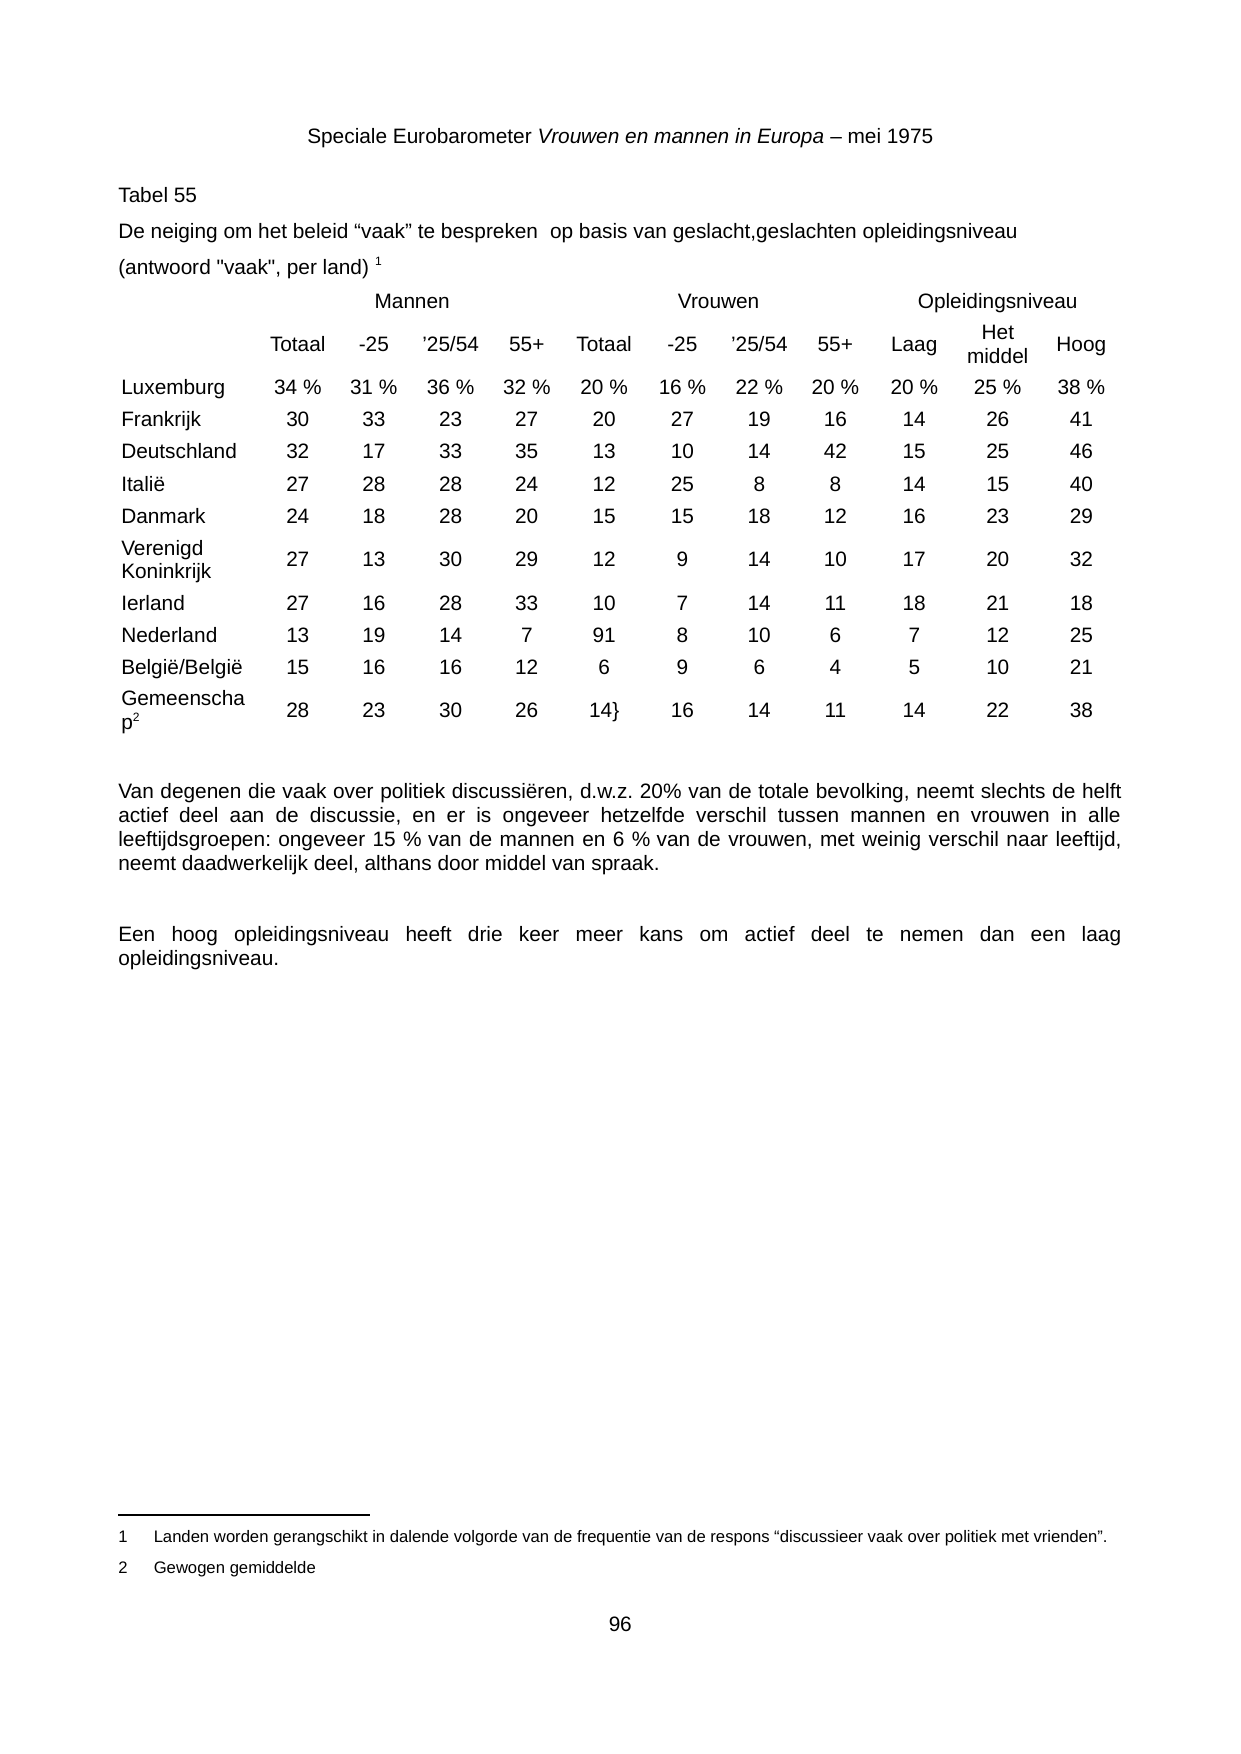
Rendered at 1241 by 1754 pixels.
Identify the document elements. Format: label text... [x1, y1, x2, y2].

table_cell 34 % [260, 370, 335, 403]
table_cell 25 [955, 435, 1039, 468]
table_cell 30 [412, 533, 489, 586]
table_cell 20 [564, 403, 644, 435]
table_cell 18 [873, 586, 955, 618]
table_cell 9 [644, 651, 720, 683]
table_cell 27 [644, 403, 720, 435]
table_cell 14 [720, 586, 798, 618]
table_cell 20 % [798, 370, 873, 403]
table_cell 13 [260, 619, 335, 651]
table_cell 14 [873, 683, 955, 737]
table_cell 16 [335, 586, 412, 618]
table_cell 16 [412, 651, 489, 683]
table_cell 29 [1040, 500, 1123, 532]
table_cell 30 [412, 683, 489, 737]
table_cell 14 [720, 683, 798, 737]
table_cell 10 [720, 619, 798, 651]
table_cell 18 [720, 500, 798, 532]
table_cell Nederland [118, 619, 260, 651]
table_cell 17 [335, 435, 412, 468]
table_cell 28 [412, 586, 489, 618]
table_cell 22 % [720, 370, 798, 403]
text Een hoog opleidingsniveau heeft drie keer meer kans om actief deel te nemen dan een laag opleidingsniveau. [118, 922, 1122, 969]
table_cell 12 [564, 468, 644, 500]
table_cell 18 [1040, 586, 1123, 618]
table_cell 10 [955, 651, 1039, 683]
table_cell 23 [335, 683, 412, 737]
table_cell 46 [1040, 435, 1123, 468]
table_cell 8 [720, 468, 798, 500]
table_cell 25 [1040, 619, 1123, 651]
table_cell Het middel [955, 317, 1039, 370]
table_cell 23 [412, 403, 489, 435]
table_cell 22 [955, 683, 1039, 737]
table_cell 15 [644, 500, 720, 532]
table_cell 27 [260, 468, 335, 500]
table_cell 20 % [564, 370, 644, 403]
table_cell 28 [260, 683, 335, 737]
table_cell 10 [644, 435, 720, 468]
table_cell Verenigd Koninkrijk [118, 533, 260, 586]
table_cell Frankrijk [118, 403, 260, 435]
text Landen worden gerangschikt in dalende volgorde van de frequentie van de respons “discussieer vaak over politiek met vrienden”. [118, 1527, 1122, 1546]
table_cell 28 [412, 468, 489, 500]
table_cell 38 % [1040, 370, 1123, 403]
table_cell -25 [644, 317, 720, 370]
table_cell 55+ [798, 317, 873, 370]
table_cell 38 [1040, 683, 1123, 737]
table_cell 8 [798, 468, 873, 500]
table_cell 8 [644, 619, 720, 651]
table_cell 12 [798, 500, 873, 532]
table_cell 16 [335, 651, 412, 683]
table_cell 9 [644, 533, 720, 586]
table_cell 15 [260, 651, 335, 683]
table_header [118, 284, 260, 317]
table_cell 17 [873, 533, 955, 586]
table_cell Totaal [564, 317, 644, 370]
table_cell Italië [118, 468, 260, 500]
table_cell 19 [720, 403, 798, 435]
table_cell 91 [564, 619, 644, 651]
table_header Vrouwen [564, 284, 873, 317]
table_cell 14 [873, 403, 955, 435]
table_cell 20 [955, 533, 1039, 586]
table_cell 7 [873, 619, 955, 651]
table_cell 14 [873, 468, 955, 500]
table_cell 24 [489, 468, 564, 500]
table_cell 21 [1040, 651, 1123, 683]
table_cell 35 [489, 435, 564, 468]
table_cell 28 [335, 468, 412, 500]
table_cell 55+ [489, 317, 564, 370]
table_cell 33 [335, 403, 412, 435]
table_cell Danmark [118, 500, 260, 532]
table_cell 40 [1040, 468, 1123, 500]
table_header Mannen [260, 284, 564, 317]
table_cell 24 [260, 500, 335, 532]
text Tabel 55 [118, 183, 1122, 207]
table_cell 13 [564, 435, 644, 468]
table_cell 18 [335, 500, 412, 532]
table_cell 15 [564, 500, 644, 532]
table_cell 23 [955, 500, 1039, 532]
table_cell 28 [412, 500, 489, 532]
table_cell 20 % [873, 370, 955, 403]
table_cell België/België [118, 651, 260, 683]
table_cell 26 [955, 403, 1039, 435]
table_cell 20 [489, 500, 564, 532]
table_cell 11 [798, 586, 873, 618]
table_cell ’25/54 [720, 317, 798, 370]
table_cell 10 [798, 533, 873, 586]
table_cell Laag [873, 317, 955, 370]
table_cell 6 [798, 619, 873, 651]
table_cell [118, 317, 260, 370]
table_cell 27 [489, 403, 564, 435]
table_cell 6 [564, 651, 644, 683]
table_cell 12 [564, 533, 644, 586]
table_cell 12 [489, 651, 564, 683]
table_cell 14 [720, 533, 798, 586]
table_cell Ierland [118, 586, 260, 618]
table_cell 27 [260, 586, 335, 618]
table_cell 7 [644, 586, 720, 618]
table_cell 25 [644, 468, 720, 500]
text (antwoord "vaak", per land) [118, 254, 1122, 278]
table_cell 42 [798, 435, 873, 468]
table_cell 29 [489, 533, 564, 586]
table_cell 33 [412, 435, 489, 468]
text Van degenen die vaak over politiek discussiëren, d.w.z. 20% van de totale bevolking, neemt slechts de helft actief deel aan de discussie, en er is ongeveer hetzelfde verschil tussen mannen en vrouwen in alle leeftijdsgroepen: ongeveer 15 % van de mannen en 6 % van de vrouwen, met weinig verschil naar leeftijd, neemt daadwerkelijk deel, althans door middel van spraak. [118, 778, 1122, 874]
table_cell 13 [335, 533, 412, 586]
table_cell -25 [335, 317, 412, 370]
table_cell 36 % [412, 370, 489, 403]
table_cell 15 [873, 435, 955, 468]
table_cell 5 [873, 651, 955, 683]
table_cell 21 [955, 586, 1039, 618]
table_cell 32 [1040, 533, 1123, 586]
table_cell 26 [489, 683, 564, 737]
table_cell Hoog [1040, 317, 1123, 370]
table_cell 4 [798, 651, 873, 683]
table_cell 15 [955, 468, 1039, 500]
table_cell ’25/54 [412, 317, 489, 370]
table_cell 33 [489, 586, 564, 618]
table_header Opleidingsniveau [873, 284, 1123, 317]
table_cell 32 [260, 435, 335, 468]
table_cell 14} [564, 683, 644, 737]
table_cell 30 [260, 403, 335, 435]
table_cell 16 % [644, 370, 720, 403]
table_cell 16 [644, 683, 720, 737]
table_cell Gemeenschap [118, 683, 260, 737]
text De neiging om het beleid “vaak” te bespreken op basis van geslacht,geslachten opleidingsniveau [118, 219, 1122, 243]
table_cell Deutschland [118, 435, 260, 468]
table_cell 19 [335, 619, 412, 651]
table_cell 6 [720, 651, 798, 683]
table_cell Luxemburg [118, 370, 260, 403]
table_cell 16 [873, 500, 955, 532]
table_cell 10 [564, 586, 644, 618]
table_cell 41 [1040, 403, 1123, 435]
table_cell 14 [720, 435, 798, 468]
table_cell 25 % [955, 370, 1039, 403]
table_cell 16 [798, 403, 873, 435]
table_cell 14 [412, 619, 489, 651]
table_cell 11 [798, 683, 873, 737]
table_cell 12 [955, 619, 1039, 651]
table_cell Totaal [260, 317, 335, 370]
table_cell 32 % [489, 370, 564, 403]
table_cell 7 [489, 619, 564, 651]
table_cell 31 % [335, 370, 412, 403]
table_cell 27 [260, 533, 335, 586]
